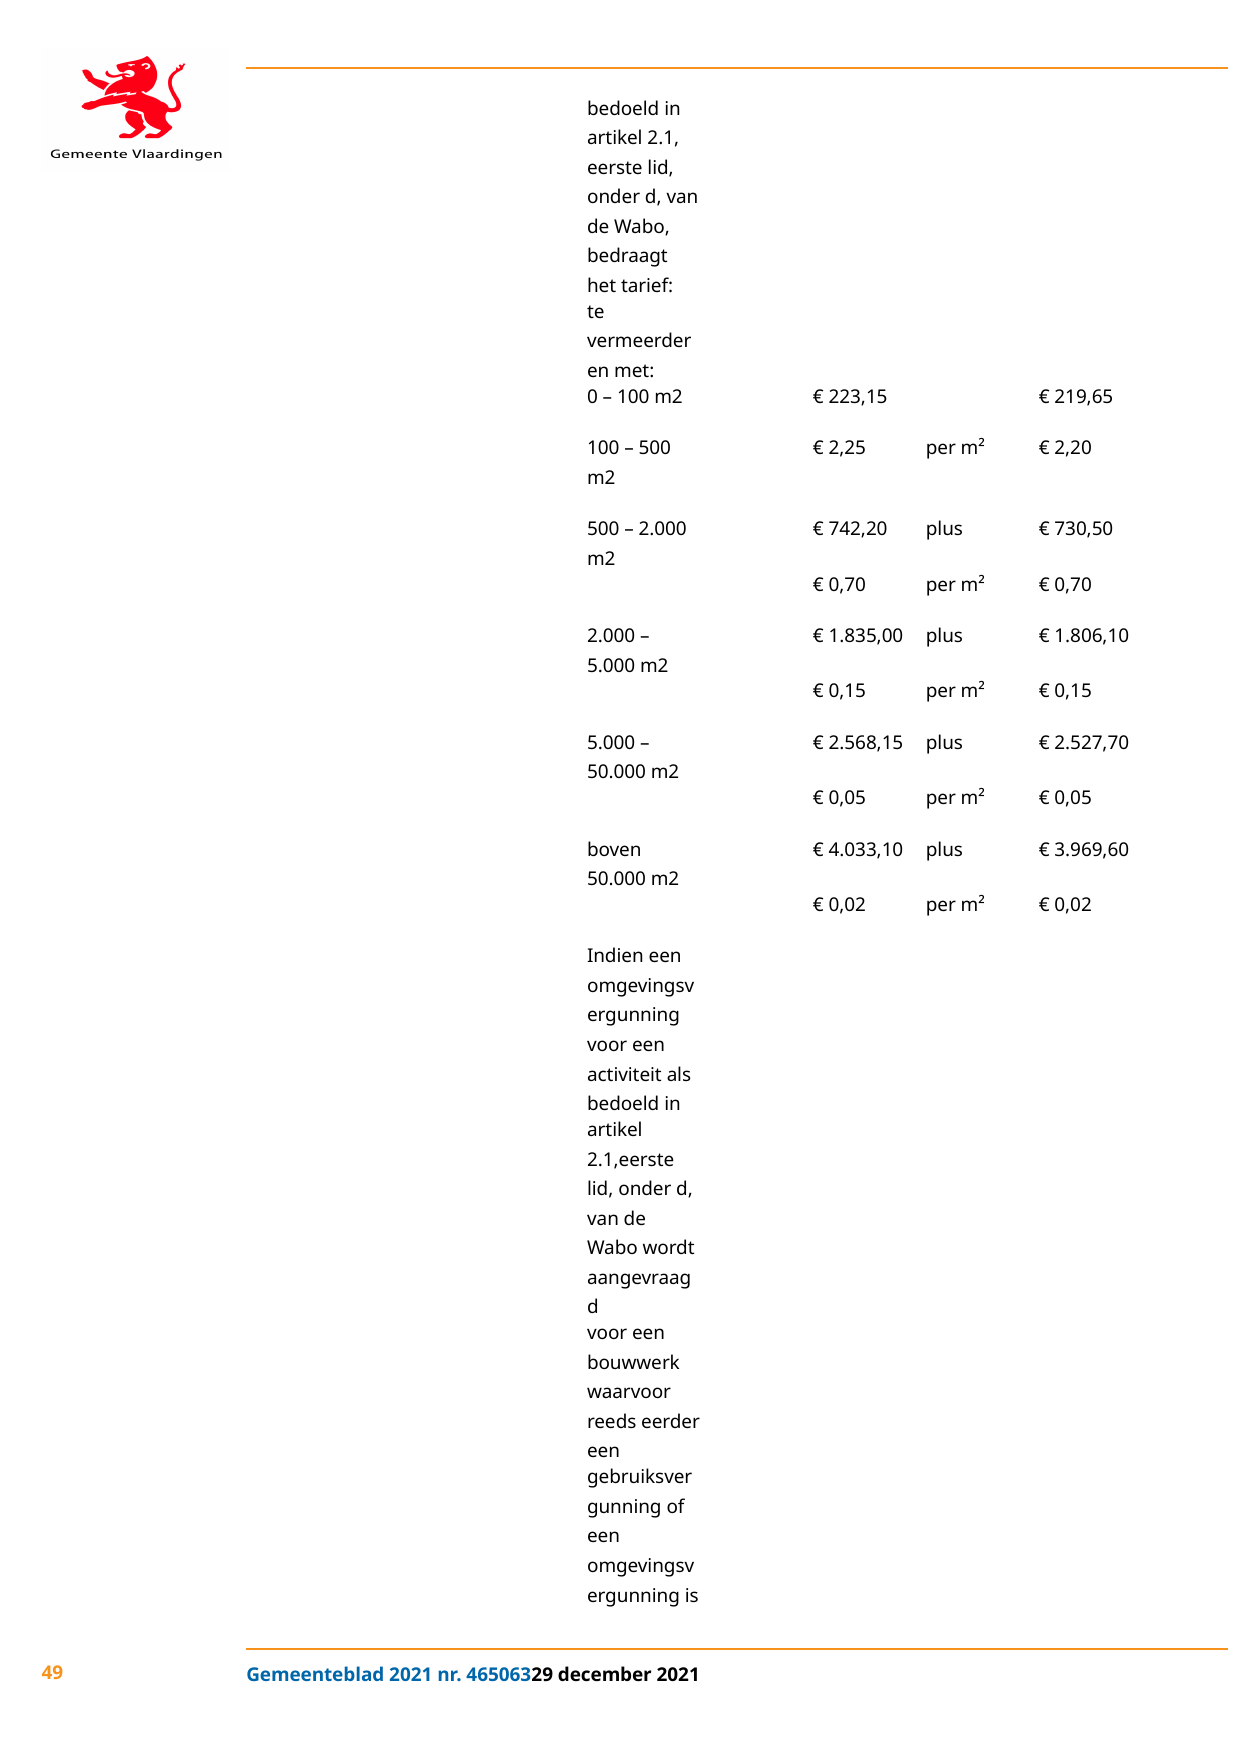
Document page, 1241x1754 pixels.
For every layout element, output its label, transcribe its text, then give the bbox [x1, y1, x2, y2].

table_cell [700, 434, 813, 490]
table_cell [361, 1116, 474, 1319]
table_cell [248, 409, 361, 434]
table_cell [361, 784, 474, 810]
table_cell [700, 891, 813, 917]
table_cell [700, 943, 813, 1116]
table_cell [1039, 917, 1152, 942]
table_cell [926, 1464, 1038, 1607]
table_cell [361, 383, 474, 409]
table_cell [361, 490, 474, 515]
table_cell 100 – 500 m2 [587, 434, 700, 490]
table_cell [248, 571, 361, 596]
table_cell [926, 1319, 1038, 1463]
table_cell per m² [926, 891, 1038, 917]
table_cell [361, 891, 474, 917]
table_cell plus [926, 515, 1038, 571]
table_cell [248, 434, 361, 490]
table_cell [1039, 409, 1152, 434]
table_cell bedoeld in artikel 2.1, eerste lid, onder d, van de Wabo, bedraagt het tarief: [587, 95, 700, 298]
table_cell [813, 298, 926, 383]
table_cell € 730,50 [1039, 515, 1152, 571]
table_cell [700, 784, 813, 810]
table_cell [248, 917, 361, 942]
table_cell [700, 95, 813, 298]
table_cell [700, 1319, 813, 1463]
table_cell [587, 490, 700, 515]
table_cell [474, 1319, 587, 1463]
table_cell [361, 515, 474, 571]
table_cell € 0,70 [813, 571, 926, 596]
table_cell [248, 95, 361, 298]
table_cell [361, 409, 474, 434]
table_cell [1039, 298, 1152, 383]
table_cell [248, 810, 361, 836]
table_cell [361, 571, 474, 596]
table_cell [474, 703, 587, 729]
table_cell [361, 703, 474, 729]
table_cell [926, 703, 1038, 729]
table_cell [587, 571, 700, 596]
table_cell [474, 784, 587, 810]
table_cell per m² [926, 784, 1038, 810]
table_cell [361, 434, 474, 490]
table_cell € 219,65 [1039, 383, 1152, 409]
table_cell [1039, 943, 1152, 1116]
table_cell [474, 515, 587, 571]
table_cell € 0,15 [1039, 678, 1152, 703]
table_cell [587, 784, 700, 810]
table_cell [474, 678, 587, 703]
table_cell [248, 622, 361, 677]
table_cell € 4.033,10 [813, 836, 926, 891]
table_cell [1039, 1464, 1152, 1607]
table_cell boven 50.000 m2 [587, 836, 700, 891]
table_cell [1039, 490, 1152, 515]
table_cell [926, 943, 1038, 1116]
table_cell [474, 622, 587, 677]
table_cell [587, 596, 700, 622]
table_cell € 2.527,70 [1039, 729, 1152, 784]
table_cell [700, 1116, 813, 1319]
table_cell [926, 409, 1038, 434]
table_cell [813, 1319, 926, 1463]
table_cell [361, 1319, 474, 1463]
table_cell [248, 383, 361, 409]
table_cell [361, 298, 474, 383]
table_cell [1039, 1319, 1152, 1463]
table_cell [813, 409, 926, 434]
table_cell [474, 836, 587, 891]
table_cell [813, 95, 926, 298]
table_cell [474, 943, 587, 1116]
table_cell 0 – 100 m2 [587, 383, 700, 409]
table_cell [474, 596, 587, 622]
table_cell [926, 95, 1038, 298]
table_cell [700, 383, 813, 409]
table_cell gebruiksvergunning of een omgevingsvergunning is [587, 1464, 700, 1607]
table_cell [813, 703, 926, 729]
table_cell [248, 490, 361, 515]
table_cell [248, 678, 361, 703]
table_cell Indien een omgevingsvergunning voor een activiteit als bedoeld in [587, 943, 700, 1116]
table_cell € 1.806,10 [1039, 622, 1152, 677]
table_cell [361, 836, 474, 891]
table_cell € 223,15 [813, 383, 926, 409]
table_cell [1039, 95, 1152, 298]
table_cell [474, 490, 587, 515]
table_cell [474, 434, 587, 490]
table_cell [248, 703, 361, 729]
table_cell 5.000 – 50.000 m2 [587, 729, 700, 784]
table_cell [700, 810, 813, 836]
table_cell plus [926, 622, 1038, 677]
table_cell € 0,15 [813, 678, 926, 703]
table_cell [1039, 1116, 1152, 1319]
table_cell € 0,02 [1039, 891, 1152, 917]
table_cell [248, 729, 361, 784]
table_cell [361, 596, 474, 622]
table_cell [248, 836, 361, 891]
table_cell [813, 943, 926, 1116]
table_cell [700, 678, 813, 703]
table_cell € 0,05 [813, 784, 926, 810]
table_cell [813, 917, 926, 942]
table_cell [587, 891, 700, 917]
table_cell [700, 729, 813, 784]
table_cell [248, 891, 361, 917]
table_cell [587, 409, 700, 434]
table_cell [474, 298, 587, 383]
table_cell [248, 515, 361, 571]
table_cell [248, 1319, 361, 1463]
table_cell [1039, 810, 1152, 836]
table_cell [587, 810, 700, 836]
table_cell [474, 729, 587, 784]
table_cell [1039, 596, 1152, 622]
table_cell [926, 810, 1038, 836]
table_cell [248, 784, 361, 810]
table_cell [361, 810, 474, 836]
table_cell [474, 1464, 587, 1607]
table_cell plus [926, 729, 1038, 784]
table_cell € 2,20 [1039, 434, 1152, 490]
table_cell [587, 917, 700, 942]
table_cell € 0,05 [1039, 784, 1152, 810]
table_cell [248, 943, 361, 1116]
table_cell te vermeerderen met: [587, 298, 700, 383]
table_cell [700, 1464, 813, 1607]
table_cell [926, 298, 1038, 383]
table_cell [474, 571, 587, 596]
table_cell [248, 1116, 361, 1319]
table_cell € 742,20 [813, 515, 926, 571]
table_cell voor een bouwwerk waarvoor reeds eerder een [587, 1319, 700, 1463]
table_cell [700, 298, 813, 383]
table_cell [926, 1116, 1038, 1319]
table_cell [1039, 703, 1152, 729]
table_cell [813, 596, 926, 622]
table_cell [361, 1464, 474, 1607]
table_cell 2.000 – 5.000 m2 [587, 622, 700, 677]
table_cell [700, 836, 813, 891]
table_cell plus [926, 836, 1038, 891]
table_cell [700, 490, 813, 515]
table_cell € 1.835,00 [813, 622, 926, 677]
table_cell per m² [926, 571, 1038, 596]
table_cell € 3.969,60 [1039, 836, 1152, 891]
table_cell [248, 1464, 361, 1607]
table_cell per m² [926, 678, 1038, 703]
table_cell [361, 917, 474, 942]
table_cell [813, 810, 926, 836]
table_cell [700, 917, 813, 942]
table_cell per m² [926, 434, 1038, 490]
table_cell [248, 596, 361, 622]
table_cell [474, 95, 587, 298]
table_cell [361, 678, 474, 703]
table_cell [700, 515, 813, 571]
table_cell [587, 703, 700, 729]
table_cell [813, 1116, 926, 1319]
table_cell [700, 596, 813, 622]
table_cell [361, 95, 474, 298]
table_cell [587, 678, 700, 703]
table_cell [926, 490, 1038, 515]
table_cell [361, 622, 474, 677]
table_cell [474, 383, 587, 409]
table_cell € 2.568,15 [813, 729, 926, 784]
table_cell [474, 891, 587, 917]
table_cell [926, 383, 1038, 409]
picture [41, 47, 231, 172]
table_cell [248, 298, 361, 383]
table_cell [700, 622, 813, 677]
table_cell [926, 596, 1038, 622]
table_cell [361, 943, 474, 1116]
table_cell [361, 729, 474, 784]
table_cell [474, 1116, 587, 1319]
table_cell 500 – 2.000 m2 [587, 515, 700, 571]
table_cell [700, 703, 813, 729]
table_cell [474, 810, 587, 836]
table_cell [700, 571, 813, 596]
table_cell [474, 409, 587, 434]
table_cell artikel 2.1,eerste lid, onder d, van de Wabo wordt aangevraagd [587, 1116, 700, 1319]
table_cell € 0,70 [1039, 571, 1152, 596]
table_cell [474, 917, 587, 942]
table_cell [700, 409, 813, 434]
table_cell € 0,02 [813, 891, 926, 917]
table_cell [926, 917, 1038, 942]
table_cell € 2,25 [813, 434, 926, 490]
table_cell [813, 490, 926, 515]
table_cell [813, 1464, 926, 1607]
